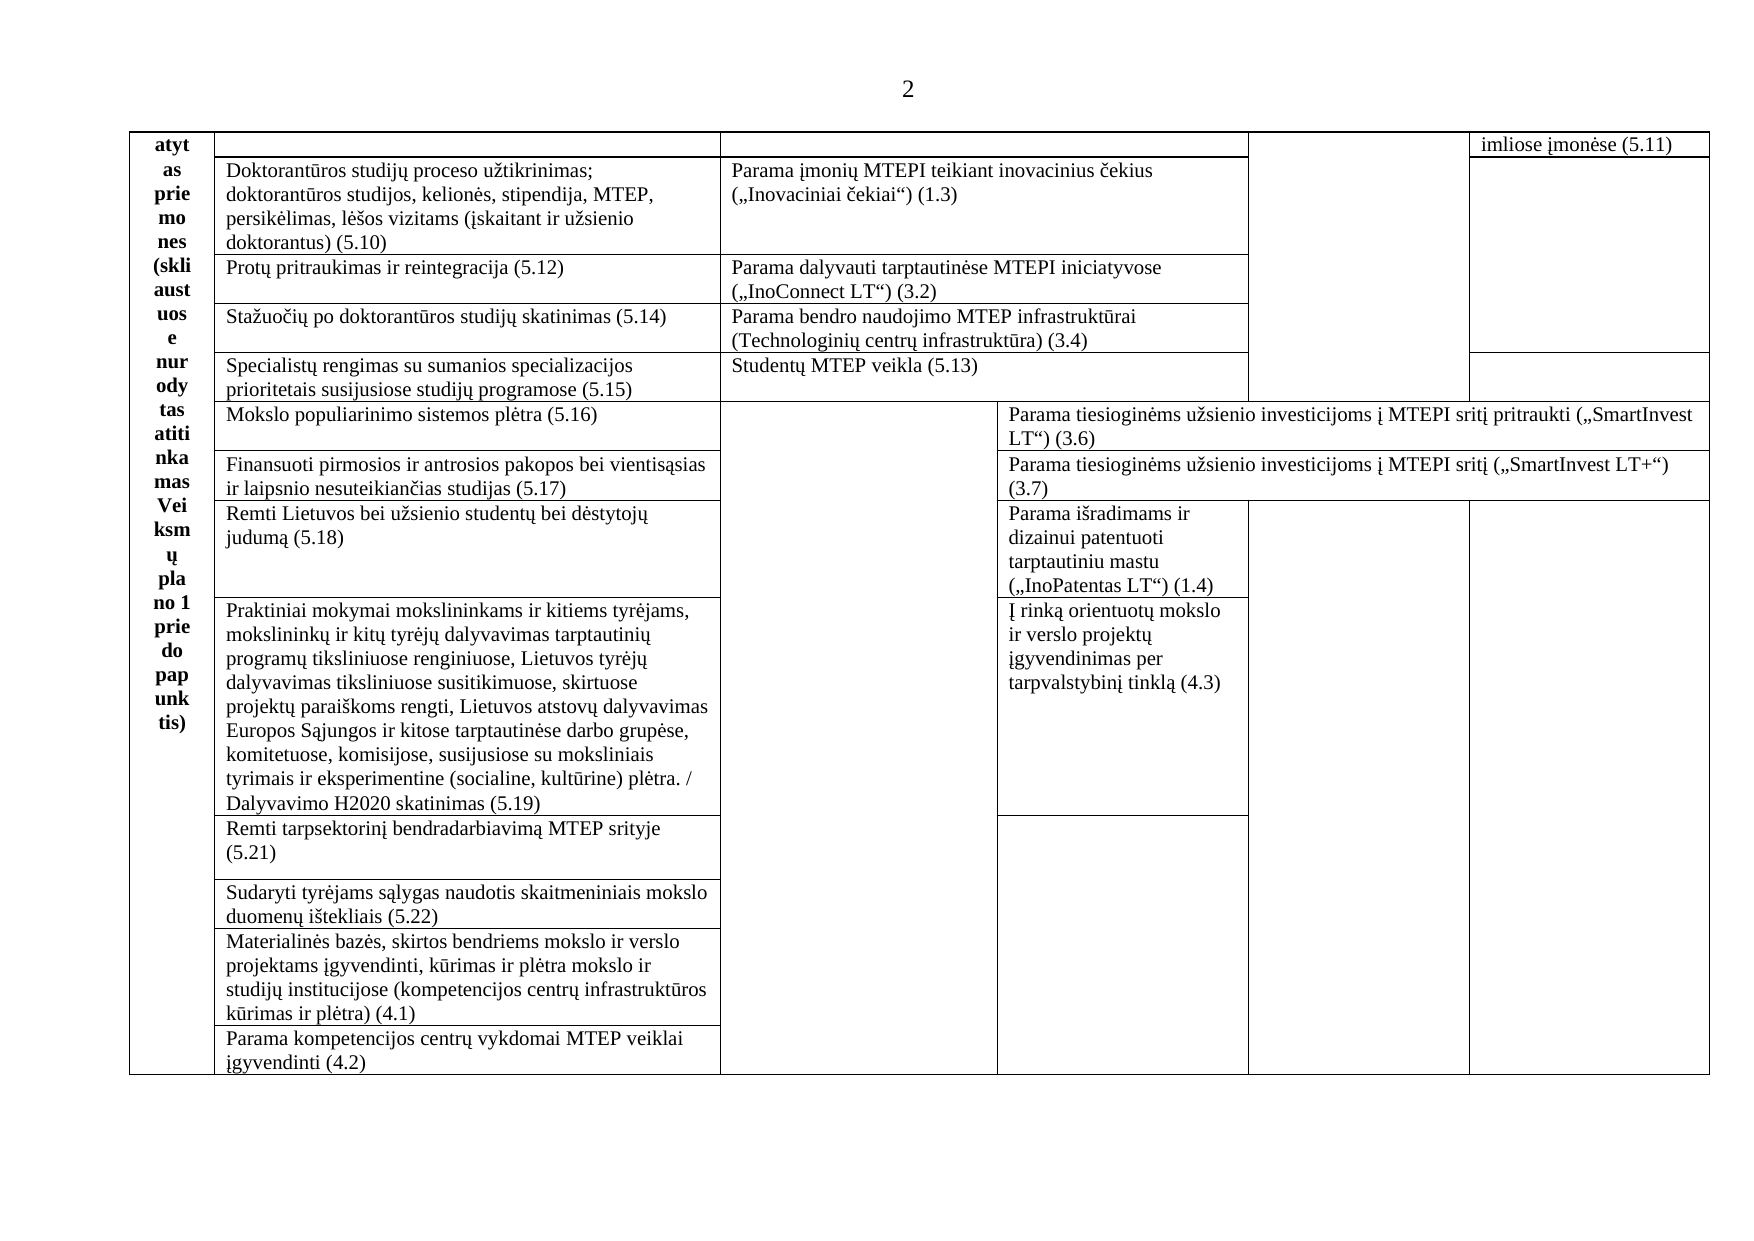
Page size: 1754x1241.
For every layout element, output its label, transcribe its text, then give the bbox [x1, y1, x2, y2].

table_cell Parama tiesioginėms užsienio investicijoms į MTEPI sritį („SmartInvest LT+“) (3.7) [998, 451, 1709, 499]
table_cell [721, 133, 1248, 156]
table_cell atytas priemones (skliaustuose nurodytas atitinkamas Veiksmų plano 1 priedo papunktis) [130, 133, 214, 1074]
table_cell Parama įmonių MTEPI teikiant inovacinius čekius („Inovaciniai čekiai“) (1.3) [721, 158, 1248, 254]
table_cell Finansuoti pirmosios ir antrosios pakopos bei vientisąsias ir laipsnio nesuteikiančias studijas (5.17) [215, 451, 720, 499]
table_cell Į rinką orientuotų mokslo ir verslo projektų įgyvendinimas per tarpvalstybinį tinklą (4.3) [998, 598, 1248, 814]
table_cell [1470, 501, 1709, 1074]
table_cell Protų pritraukimas ir reintegracija (5.12) [215, 255, 720, 303]
table_cell [1249, 501, 1469, 1074]
table_cell Materialinės bazės, skirtos bendriems mokslo ir verslo projektams įgyvendinti, kūrimas ir plėtra mokslo ir studijų institucijose (kompetencijos centrų infrastruktūros kūrimas ir plėtra) (4.1) [215, 929, 720, 1025]
table_cell [1470, 158, 1709, 352]
table_cell [215, 133, 720, 156]
table_cell Remti tarpsektorinį bendradarbiavimą MTEP srityje (5.21) [215, 816, 720, 879]
table_cell Parama bendro naudojimo MTEP infrastruktūrai (Technologinių centrų infrastruktūra) (3.4) [721, 304, 1248, 352]
table_cell Stažuočių po doktorantūros studijų skatinimas (5.14) [215, 304, 720, 352]
table_cell [1249, 133, 1469, 401]
table_cell Parama kompetencijos centrų vykdomai MTEP veiklai įgyvendinti (4.2) [215, 1026, 720, 1074]
table_cell Parama dalyvauti tarptautinėse MTEPI iniciatyvose („InoConnect LT“) (3.2) [721, 255, 1248, 303]
table_cell Sudaryti tyrėjams sąlygas naudotis skaitmeniniais mokslo duomenų ištekliais (5.22) [215, 880, 720, 928]
table_cell [998, 816, 1248, 1074]
table_cell Mokslo populiarinimo sistemos plėtra (5.16) [215, 402, 720, 450]
table_cell Specialistų rengimas su sumanios specializacijos prioritetais susijusiose studijų programose (5.15) [215, 353, 720, 401]
table_cell [721, 402, 997, 1074]
table_cell Doktorantūros studijų proceso užtikrinimas; doktorantūros studijos, kelionės, stipendija, MTEP, persikėlimas, lėšos vizitams (įskaitant ir užsienio doktorantus) (5.10) [215, 158, 720, 254]
table_cell Praktiniai mokymai mokslininkams ir kitiems tyrėjams, mokslininkų ir kitų tyrėjų dalyvavimas tarptautinių programų tiksliniuose renginiuose, Lietuvos tyrėjų dalyvavimas tiksliniuose susitikimuose, skirtuose projektų paraiškoms rengti, Lietuvos atstovų dalyvavimas Europos Sąjungos ir kitose tarptautinėse darbo grupėse, komitetuose, komisijose, susijusiose su moksliniais tyrimais ir eksperimentine (socialine, kultūrine) plėtra. / Dalyvavimo H2020 skatinimas (5.19) [215, 598, 720, 814]
table_cell Parama tiesioginėms užsienio investicijoms į MTEPI sritį pritraukti („SmartInvest LT“) (3.6) [998, 402, 1709, 450]
table_cell Remti Lietuvos bei užsienio studentų bei dėstytojų judumą (5.18) [215, 501, 720, 597]
table_cell imliose įmonėse (5.11) [1470, 133, 1709, 156]
table_cell Parama išradimams ir dizainui patentuoti tarptautiniu mastu („InoPatentas LT“) (1.4) [998, 501, 1248, 597]
table_cell Studentų MTEP veikla (5.13) [721, 353, 1248, 401]
table_cell [1470, 353, 1709, 401]
